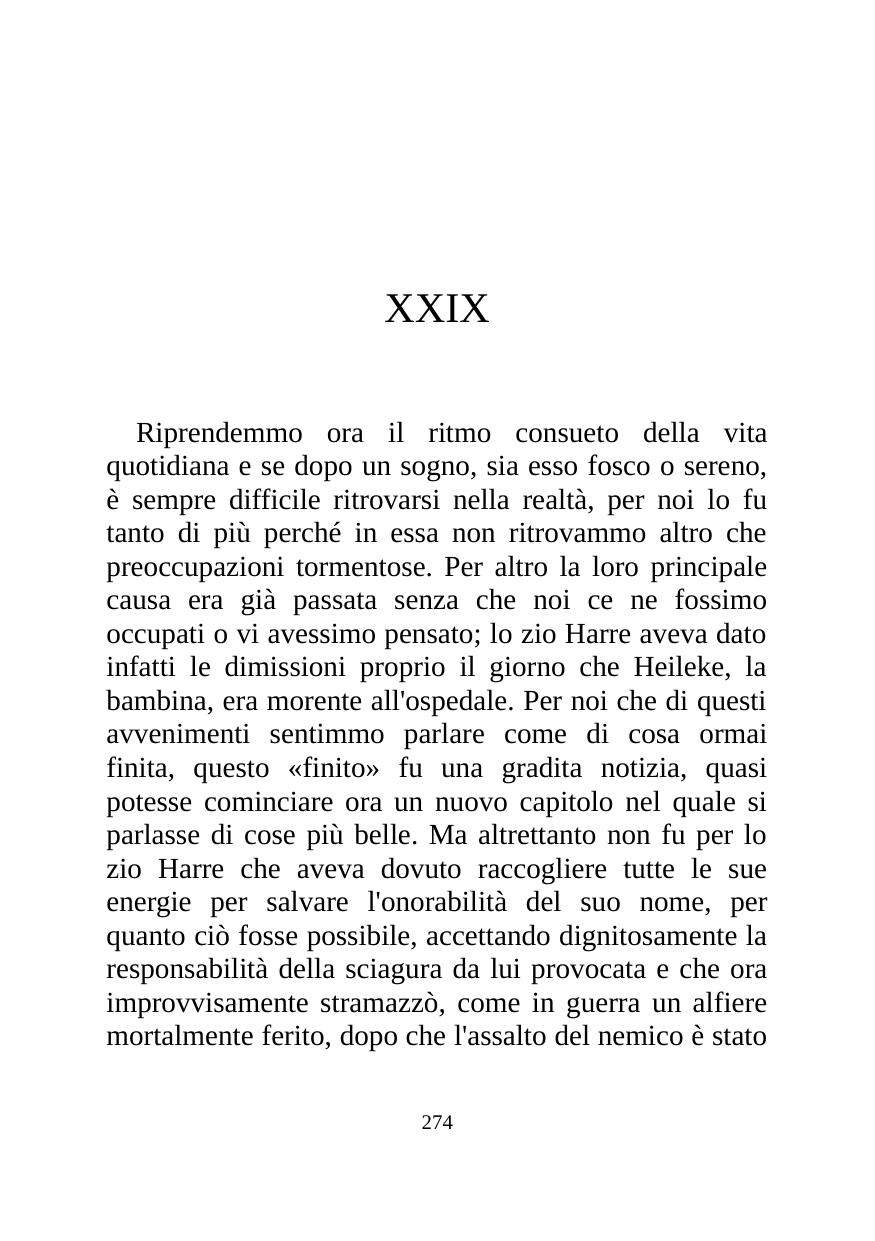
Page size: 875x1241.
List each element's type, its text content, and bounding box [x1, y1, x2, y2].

subtitle XXIX [106, 283, 768, 332]
text Riprendemmo ora il ritmo consueto della vita quotidiana e se dopo un sogno, sia esso fosco o sereno, è sempre difficile ritrovarsi nella realtà, per noi lo fu tanto di più perché in essa non ritrovammo altro che preoccupazioni tormentose. Per altro la loro principale causa era già passata senza che noi ce ne fossimo occupati o vi avessimo pensato; lo zio Harre aveva dato infatti le dimissioni proprio il giorno che Heileke, la bambina, era morente all'ospedale. Per noi che di questi avvenimenti sentimmo parlare come di cosa ormai finita, questo «finito» fu una gradita notizia, quasi potesse cominciare ora un nuovo capitolo nel quale si parlasse di cose più belle. Ma altrettanto non fu per lo zio Harre che aveva dovuto raccogliere tutte le sue energie per salvare l'onorabilità del suo nome, per quanto ciò fosse possibile, accettando dignitosamente la responsabilità della sciagura da lui provocata e che ora improvvisamente stramazzò, come in guerra un alfiere mortalmente ferito, dopo che l'assalto del nemico è stato [106, 415, 768, 1052]
